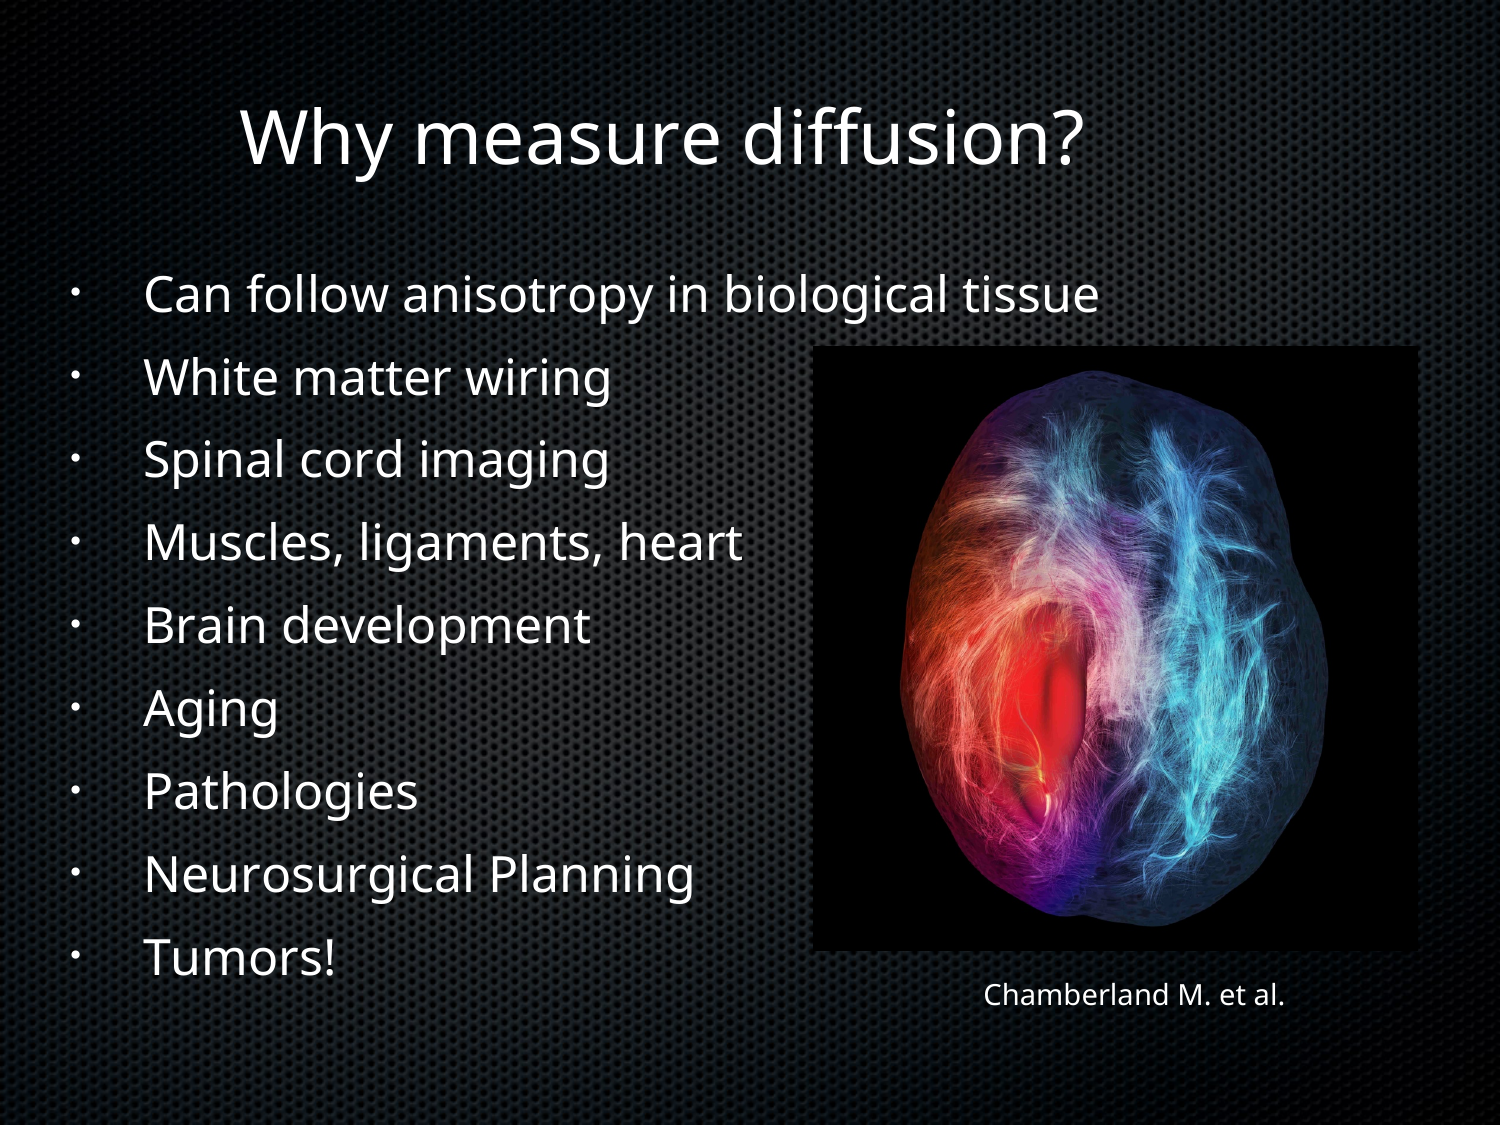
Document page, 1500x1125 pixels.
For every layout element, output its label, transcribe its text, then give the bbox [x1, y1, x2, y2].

text_box Chamberland M. et al. [968, 968, 1371, 1052]
text_box Can follow anisotropy in biological tissue White matter wiring Spinal cord imaging Muscles, ligaments, heart Brain development Aging Pathologies Neurosurgical Planning Tumors! [63, 255, 1500, 1075]
picture [0, 0, 1500, 1125]
text_box Why measure diffusion? [224, 82, 1159, 188]
picture [813, 346, 1418, 951]
